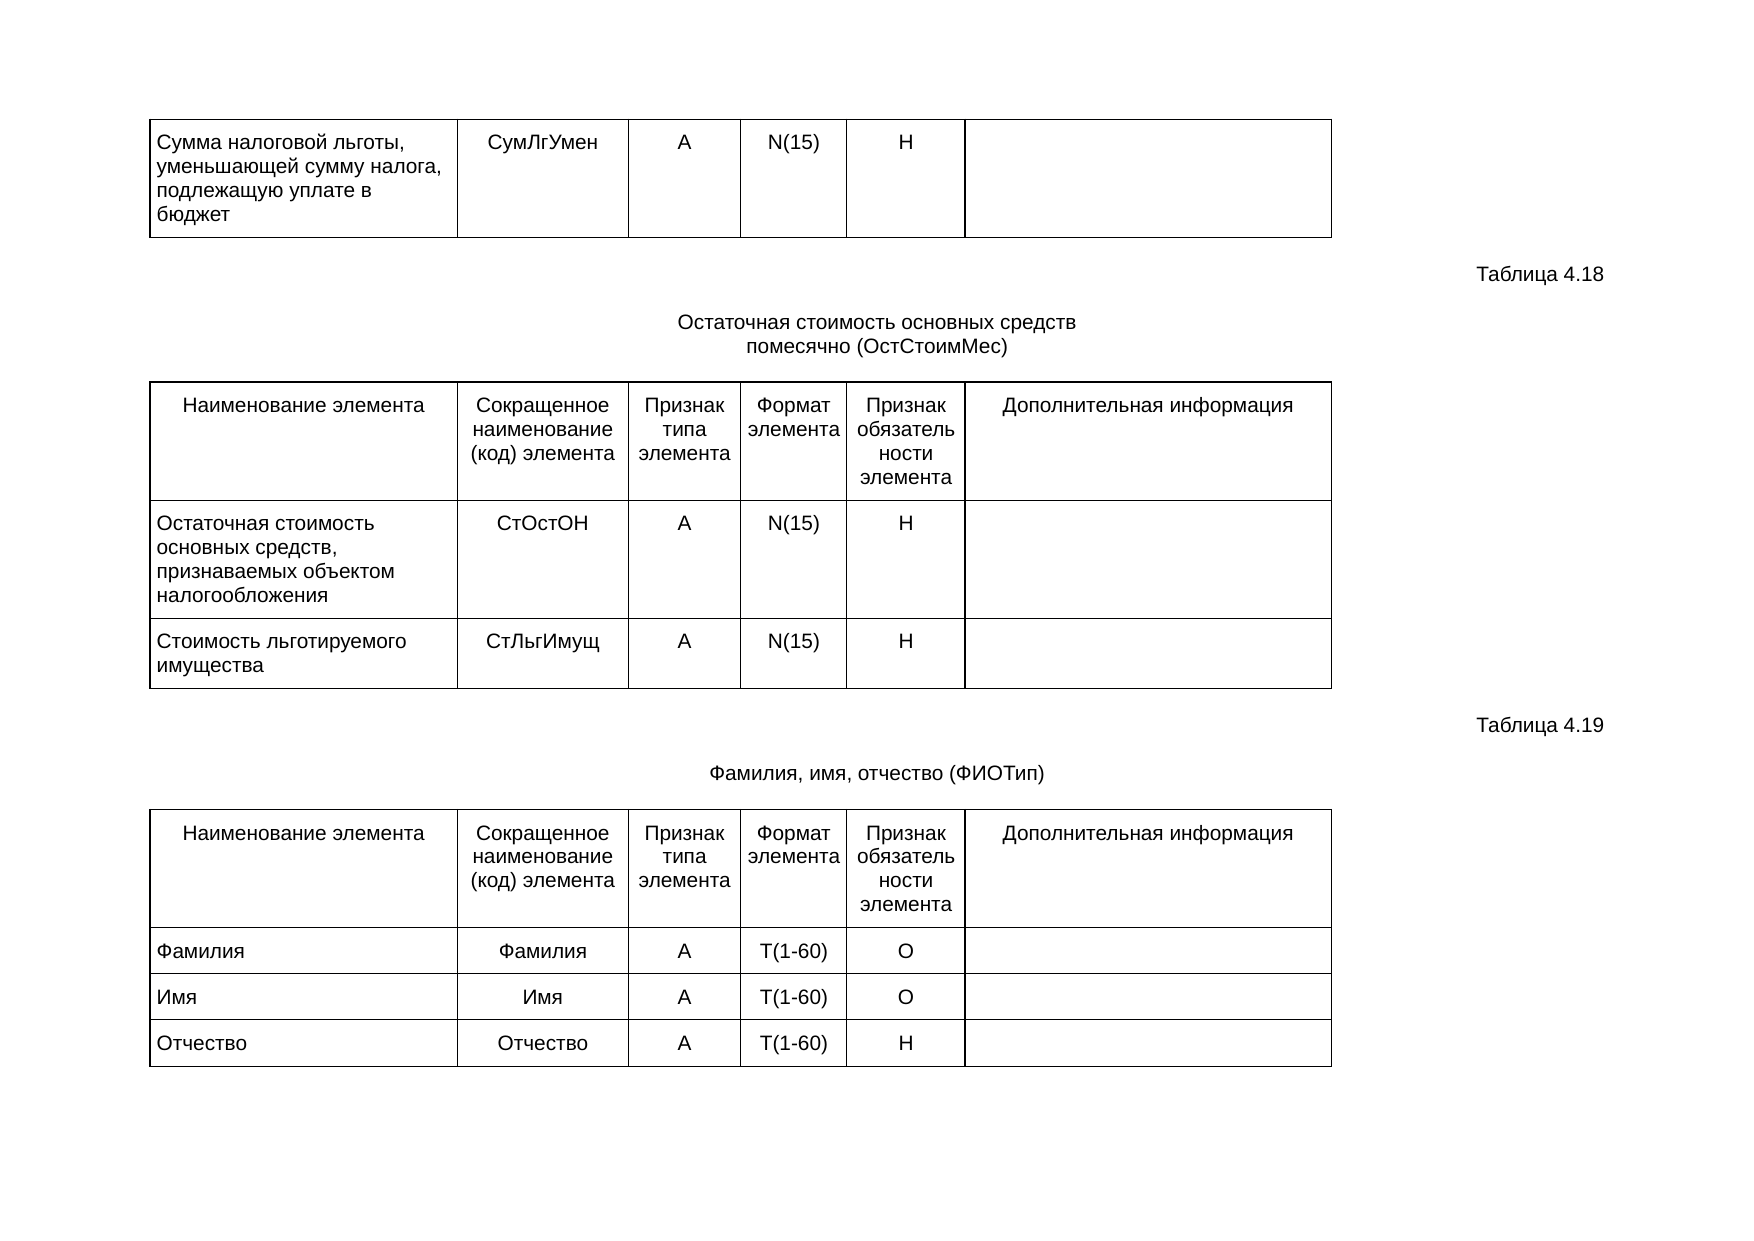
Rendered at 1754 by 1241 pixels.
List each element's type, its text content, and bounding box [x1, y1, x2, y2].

table_cell А [629, 1020, 740, 1066]
table_header Признак обязательности элемента [847, 810, 964, 927]
table_cell Стоимость льготируемого имущества [151, 619, 457, 688]
text помесячно (ОстСтоимМес) [150, 333, 1604, 357]
table_cell N(15) [741, 619, 846, 688]
table_cell А [629, 501, 740, 618]
table_cell [966, 974, 1331, 1019]
table_header Признак обязательности элемента [847, 383, 964, 499]
subtitle Таблица 4.19 [150, 713, 1604, 737]
table_cell Н [847, 619, 964, 688]
table_cell Сумма налоговой льготы, уменьшающей сумму налога, подлежащую уплате в бюджет [151, 120, 457, 237]
table_header Дополнительная информация [966, 383, 1331, 499]
table_cell Фамилия [151, 928, 457, 973]
table_cell [966, 120, 1331, 237]
table_cell Отчество [151, 1020, 457, 1066]
table_cell Н [847, 501, 964, 618]
table_cell [966, 501, 1331, 618]
table_cell СумЛгУмен [458, 120, 628, 237]
table_cell СтЛьгИмущ [458, 619, 628, 688]
table_header Признак типа элемента [629, 383, 740, 499]
table_cell N(15) [741, 501, 846, 618]
table_header Наименование элемента [151, 810, 457, 927]
table_cell Остаточная стоимость основных средств, признаваемых объектом налогообложения [151, 501, 457, 618]
table_cell Н [847, 1020, 964, 1066]
table_cell Имя [458, 974, 628, 1019]
table_cell Н [847, 120, 964, 237]
table_cell А [629, 619, 740, 688]
text Остаточная стоимость основных средств [150, 309, 1604, 333]
subtitle Таблица 4.18 [150, 262, 1604, 286]
table_cell Отчество [458, 1020, 628, 1066]
table_header Формат элемента [741, 810, 846, 927]
table_cell [966, 928, 1331, 973]
table_cell Имя [151, 974, 457, 1019]
table_header Дополнительная информация [966, 810, 1331, 927]
table_cell А [629, 974, 740, 1019]
table_header Признак типа элемента [629, 810, 740, 927]
table_cell О [847, 974, 964, 1019]
table_header Сокращенное наименование (код) элемента [458, 383, 628, 499]
table_cell [966, 619, 1331, 688]
table_cell T(1-60) [741, 928, 846, 973]
table_cell Фамилия [458, 928, 628, 973]
table_cell T(1-60) [741, 1020, 846, 1066]
table_header Сокращенное наименование (код) элемента [458, 810, 628, 927]
table_header Формат элемента [741, 383, 846, 499]
table_cell [966, 1020, 1331, 1066]
table_cell А [629, 120, 740, 237]
table_cell СтОстОН [458, 501, 628, 618]
table_header Наименование элемента [151, 383, 457, 499]
table_cell N(15) [741, 120, 846, 237]
text Фамилия, имя, отчество (ФИОТип) [150, 761, 1604, 785]
table_cell T(1-60) [741, 974, 846, 1019]
table_cell А [629, 928, 740, 973]
table_cell О [847, 928, 964, 973]
